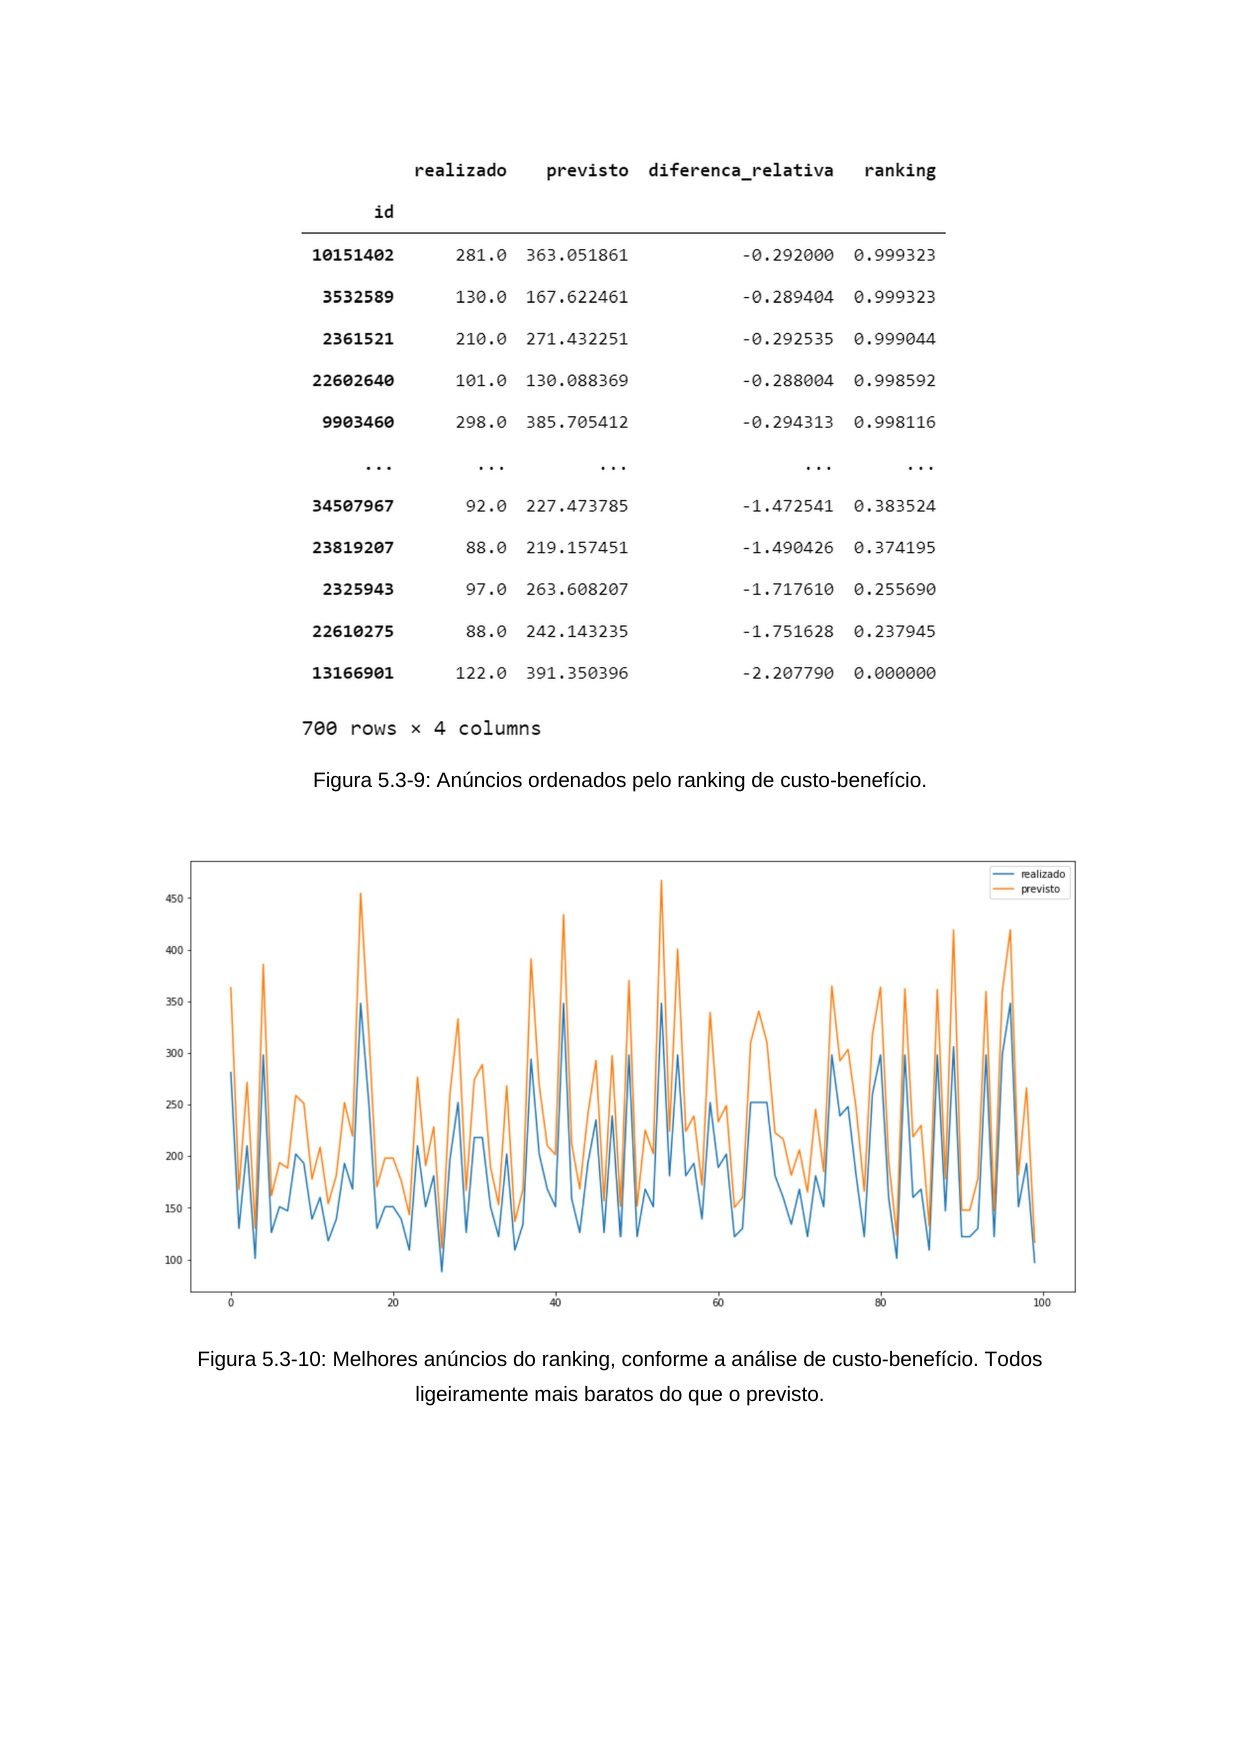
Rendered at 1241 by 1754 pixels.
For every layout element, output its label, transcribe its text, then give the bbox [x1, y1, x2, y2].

picture [150, 847, 1091, 1320]
text Figura 5.3-9: Anúncios ordenados pelo ranking de custo-benefício. [150, 757, 1090, 792]
picture [268, 150, 972, 757]
text Figura 5.3-10: Melhores anúncios do ranking, conforme a análise de custo-benefício. Todos ligeiramente mais baratos do que o previsto. [150, 1320, 1090, 1406]
